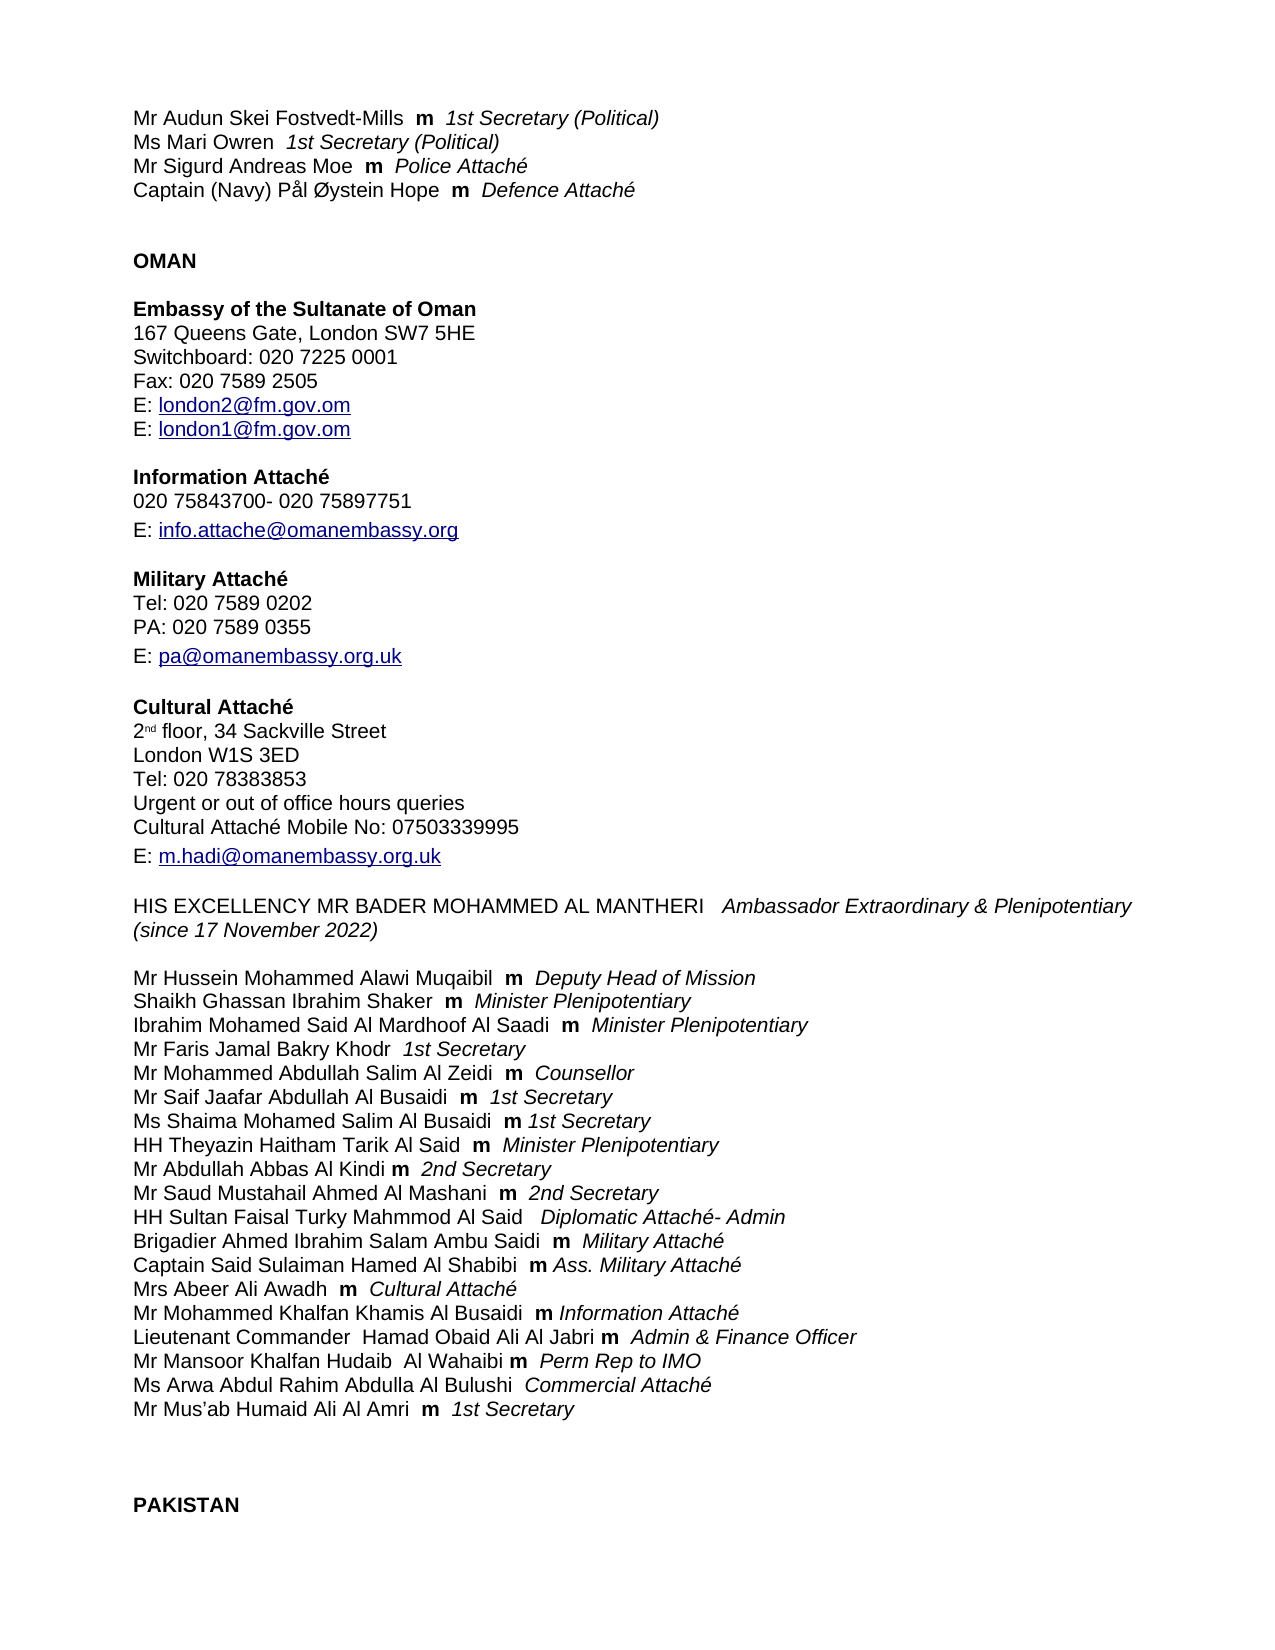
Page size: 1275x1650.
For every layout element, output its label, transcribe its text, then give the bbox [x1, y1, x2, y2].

text HIS EXCELLENCY MR BADER MOHAMMED AL MANTHERI Ambassador Extraordinary & Plenipotentiary (since 17 November 2022) [133, 893, 1181, 941]
text Mr Sigurd Andreas Moe m Police Attaché [133, 153, 1181, 177]
text 167 Queens Gate, London SW7 5HE [133, 321, 1181, 345]
text 2nd floor, 34 Sackville Street [133, 719, 1181, 743]
text HH Sultan Faisal Turky Mahmmod Al Said Diplomatic Attaché- Admin [133, 1205, 1181, 1229]
text Mr Mansoor Khalfan Hudaib Al Wahaibi m Perm Rep to IMO [133, 1349, 1181, 1373]
text Cultural Attaché Mobile No: 07503339995 [133, 815, 1181, 839]
text Ms Mari Owren 1st Secretary (Political) [133, 129, 1181, 153]
text Lieutenant Commander Hamad Obaid Ali Al Jabri m Admin & Finance Officer [133, 1325, 1181, 1349]
text Mr Mus’ab Humaid Ali Al Amri m 1st Secretary [133, 1397, 1181, 1421]
text Shaikh Ghassan Ibrahim Shaker m Minister Plenipotentiary [133, 989, 1181, 1013]
text Captain (Navy) Pål Øystein Hope m Defence Attaché [133, 177, 1181, 201]
text Captain Said Sulaiman Hamed Al Shabibi m Ass. Military Attaché [133, 1253, 1181, 1277]
text Military Attaché [133, 567, 1181, 591]
text Mr Abdullah Abbas Al Kindi m 2nd Secretary [133, 1157, 1181, 1181]
text Fax: 020 7589 2505 [133, 369, 1181, 393]
text PA: 020 7589 0355 [133, 615, 1181, 639]
text HH Theyazin Haitham Tarik Al Said m Minister Plenipotentiary [133, 1133, 1181, 1157]
text Cultural Attaché [133, 695, 1181, 719]
text E: london2@fm.gov.om [133, 393, 1181, 417]
text 020 75843700- 020 75897751 [133, 489, 1181, 513]
text Mr Saif Jaafar Abdullah Al Busaidi m 1st Secretary [133, 1085, 1181, 1109]
text Tel: 020 78383853 [133, 767, 1181, 791]
text E: info.attache@omanembassy.org [133, 513, 1181, 543]
text Ibrahim Mohamed Said Al Mardhoof Al Saadi m Minister Plenipotentiary [133, 1013, 1181, 1037]
text Tel: 020 7589 0202 [133, 591, 1181, 615]
text Urgent or out of office hours queries [133, 791, 1181, 815]
text Mr Audun Skei Fostvedt-Mills m 1st Secretary (Political) [133, 106, 1181, 129]
text PAKISTAN [133, 1492, 1181, 1516]
text London W1S 3ED [133, 743, 1181, 767]
text E: pa@omanembassy.org.uk [133, 639, 1181, 670]
text OMAN [133, 249, 1181, 273]
text Embassy of the Sultanate of Oman [133, 297, 1181, 321]
text Mr Saud Mustahail Ahmed Al Mashani m 2nd Secretary [133, 1181, 1181, 1205]
text Ms Arwa Abdul Rahim Abdulla Al Bulushi Commercial Attaché [133, 1373, 1181, 1397]
text Switchboard: 020 7225 0001 [133, 345, 1181, 369]
text E: london1@fm.gov.om [133, 417, 1181, 441]
text Mr Hussein Mohammed Alawi Muqaibil m Deputy Head of Mission [133, 965, 1181, 989]
text Brigadier Ahmed Ibrahim Salam Ambu Saidi m Military Attaché [133, 1229, 1181, 1253]
text Mr Mohammed Khalfan Khamis Al Busaidi m Information Attaché [133, 1301, 1181, 1325]
text Mr Mohammed Abdullah Salim Al Zeidi m Counsellor [133, 1061, 1181, 1085]
text Mr Faris Jamal Bakry Khodr 1st Secretary [133, 1037, 1181, 1061]
text Information Attaché [133, 465, 1181, 489]
text E: m.hadi@omanembassy.org.uk [133, 839, 1181, 869]
text Mrs Abeer Ali Awadh m Cultural Attaché [133, 1277, 1181, 1301]
text Ms Shaima Mohamed Salim Al Busaidi m 1st Secretary [133, 1109, 1181, 1133]
